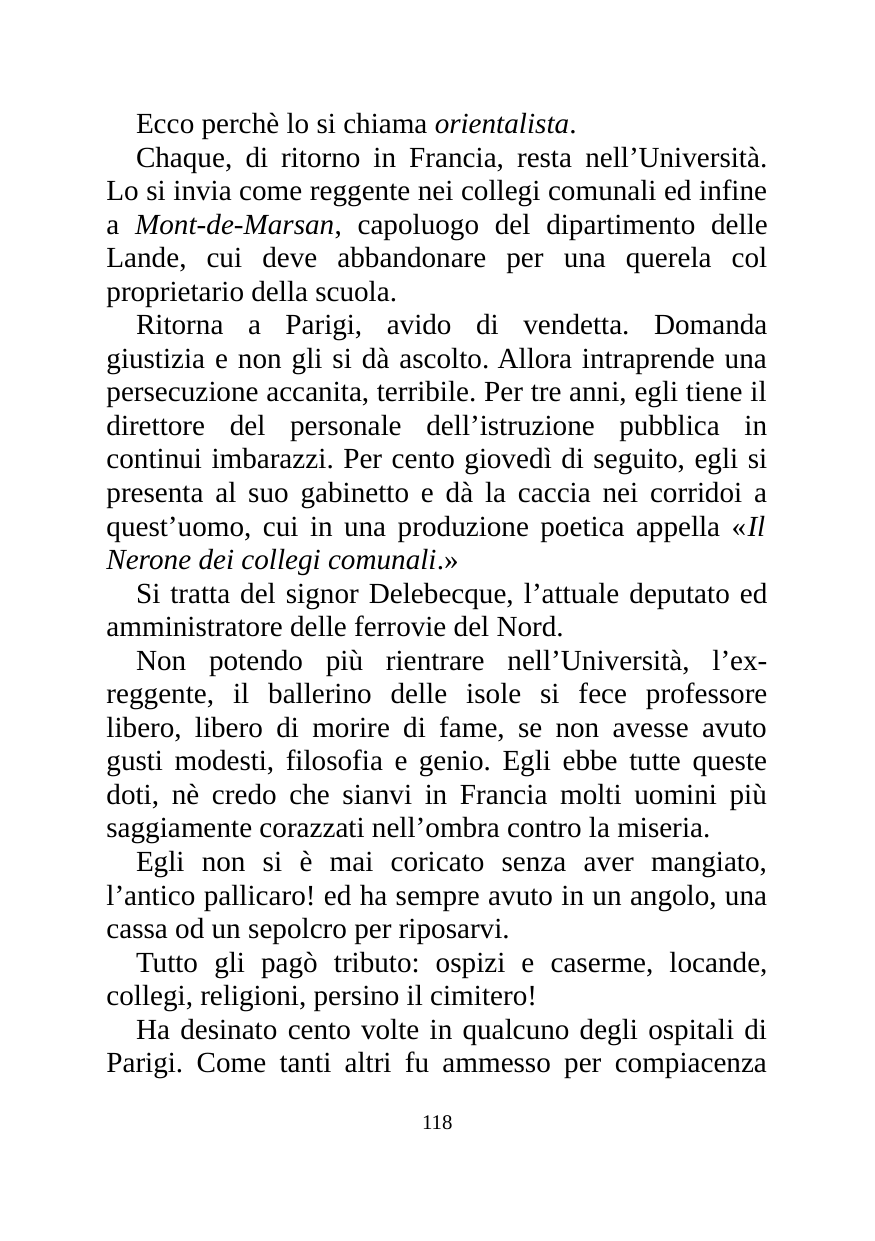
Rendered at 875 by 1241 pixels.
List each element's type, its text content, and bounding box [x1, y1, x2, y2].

text Ritorna a Parigi, avido di vendetta. Domanda giustizia e non gli si dà ascolto. Allora intraprende una persecuzione accanita, terribile. Per tre anni, egli tiene il direttore del personale dell’istruzione pubblica in continui imbarazzi. Per cento giovedì di seguito, egli si presenta al suo gabinetto e dà la caccia nei corridoi a quest’uomo, cui in una produzione poetica appella «Il Nerone dei collegi comunali.» [106, 307, 768, 576]
text Tutto gli pagò tributo: ospizi e caserme, locande, collegi, religioni, persino il cimitero! [106, 945, 768, 1012]
text Egli non si è mai coricato senza aver mangiato, l’antico pallicaro! ed ha sempre avuto in un angolo, una cassa od un sepolcro per riposarvi. [106, 844, 768, 945]
text Non potendo più rientrare nell’Università, l’ex-reggente, il ballerino delle isole si fece professore libero, libero di morire di fame, se non avesse avuto gusti modesti, filosofia e genio. Egli ebbe tutte queste doti, nè credo che sianvi in Francia molti uomini più saggiamente corazzati nell’ombra contro la miseria. [106, 643, 768, 844]
text Si tratta del signor Delebecque, l’attuale deputato ed amministratore delle ferrovie del Nord. [106, 576, 768, 643]
text Chaque, di ritorno in Francia, resta nell’Università. Lo si invia come reggente nei collegi comunali ed infine a Mont-de-Marsan, capoluogo del dipartimento delle Lande, cui deve abbandonare per una querela col proprietario della scuola. [106, 140, 768, 307]
text Ha desinato cento volte in qualcuno degli ospitali di Parigi. Come tanti altri fu ammesso per compiacenza [106, 1012, 768, 1079]
text Ecco perchè lo si chiama orientalista. [106, 106, 768, 140]
